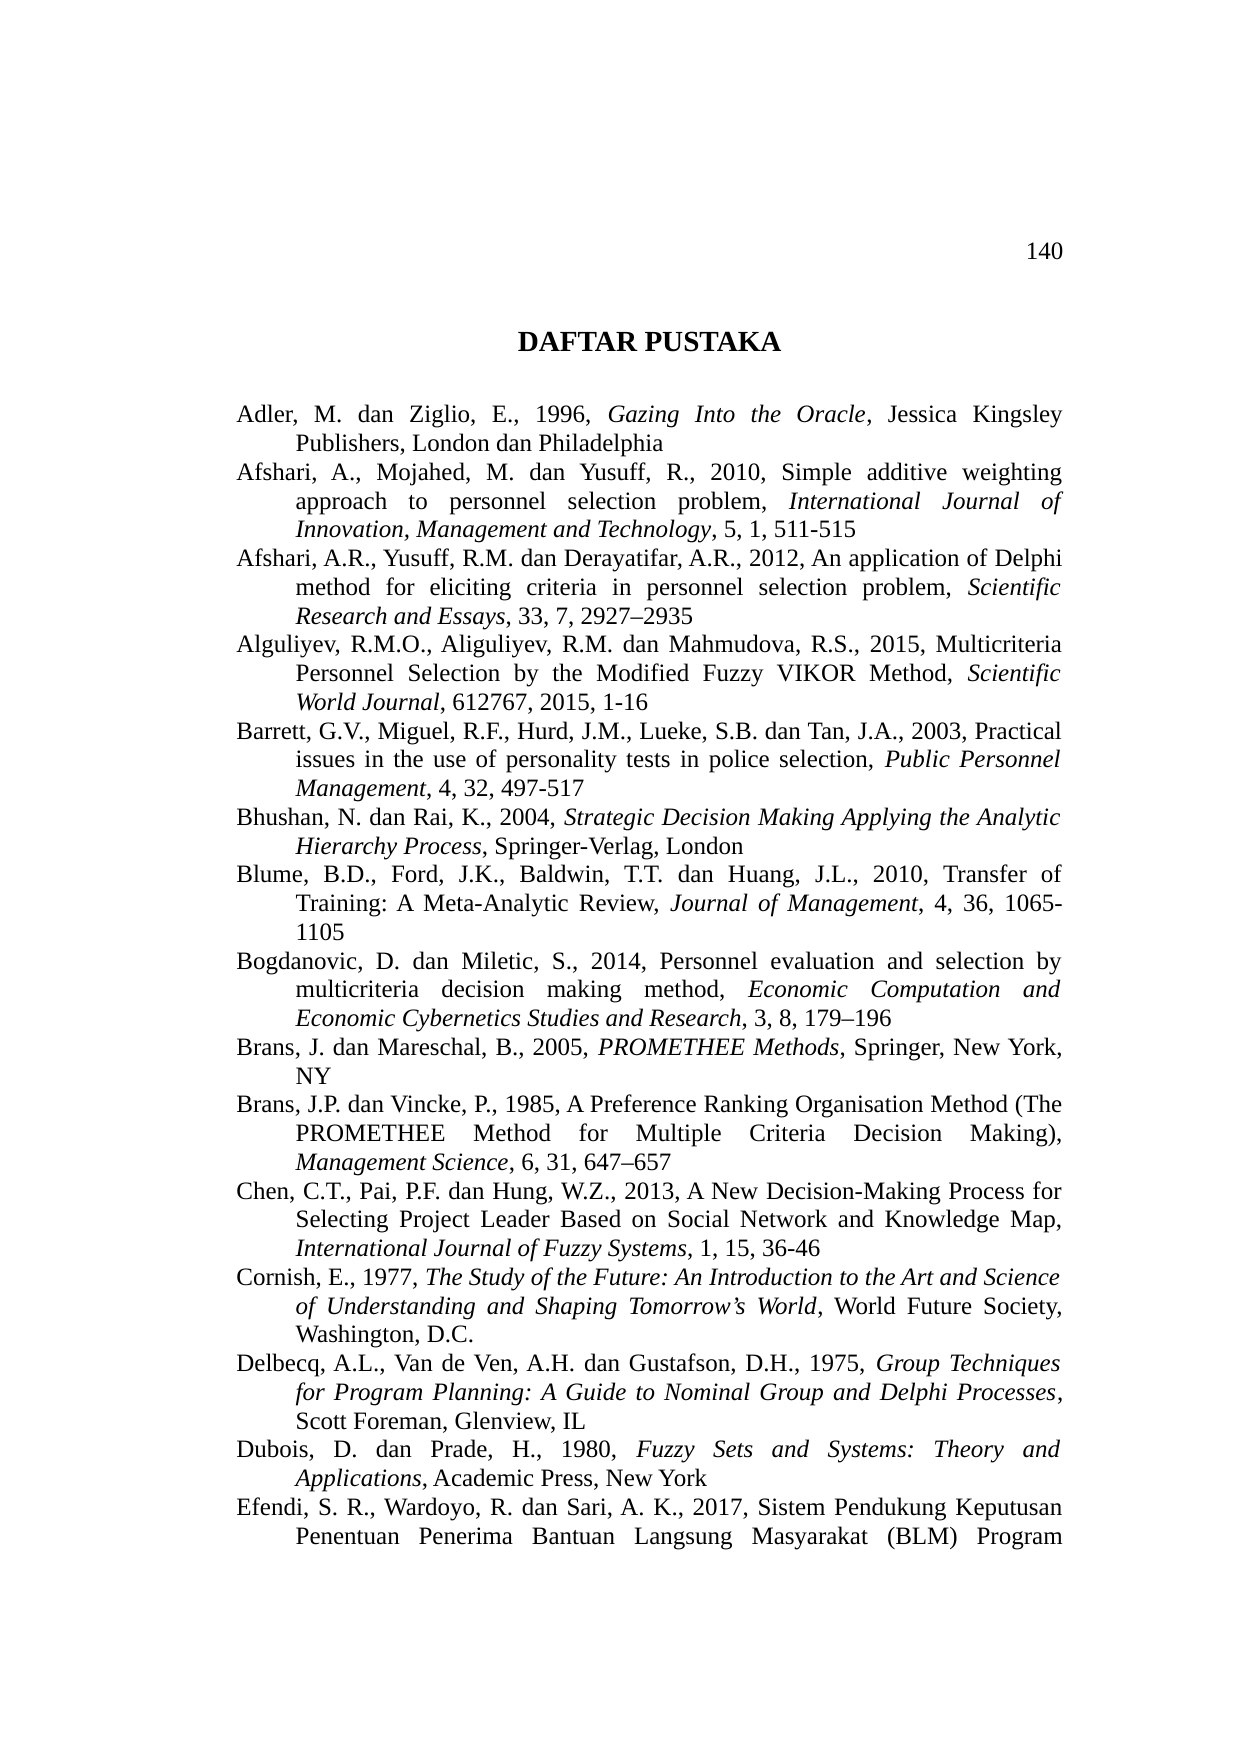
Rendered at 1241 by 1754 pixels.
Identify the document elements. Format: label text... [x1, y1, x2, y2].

text Cornish, E., 1977, The Study of the Future: An Introduction to the Art and Science of Understanding and Shaping Tomorrow’s World, World Future Society, Washington, D.C. [236, 1262, 1063, 1348]
subtitle Daftar Pustaka [236, 324, 1063, 357]
text Adler, M. dan Ziglio, E., 1996, Gazing Into the Oracle, Jessica Kingsley Publishers, London dan Philadelphia [236, 399, 1063, 457]
text Efendi, S. R., Wardoyo, R. dan Sari, A. K., 2017, Sistem Pendukung Keputusan Penentuan Penerima Bantuan Langsung Masyarakat (BLM) Program [236, 1492, 1063, 1549]
text Brans, J. dan Mareschal, B., 2005, PROMETHEE Methods, Springer, New York, NY [236, 1032, 1063, 1089]
text Bogdanovic, D. dan Miletic, S., 2014, Personnel evaluation and selection by multicriteria decision making method, Economic Computation and Economic Cybernetics Studies and Research, 3, 8, 179–196 [236, 946, 1063, 1032]
text Afshari, A., Mojahed, M. dan Yusuff, R., 2010, Simple additive weighting approach to personnel selection problem, International Journal of Innovation, Management and Technology, 5, 1, 511-515 [236, 457, 1063, 543]
text Chen, C.T., Pai, P.F. dan Hung, W.Z., 2013, A New Decision-Making Process for Selecting Project Leader Based on Social Network and Knowledge Map, International Journal of Fuzzy Systems, 1, 15, 36-46 [236, 1176, 1063, 1262]
text Delbecq, A.L., Van de Ven, A.H. dan Gustafson, D.H., 1975, Group Techniques for Program Planning: A Guide to Nominal Group and Delphi Processes, Scott Foreman, Glenview, IL [236, 1348, 1063, 1434]
text Brans, J.P. dan Vincke, P., 1985, A Preference Ranking Organisation Method (The PROMETHEE Method for Multiple Criteria Decision Making), Management Science, 6, 31, 647–657 [236, 1089, 1063, 1176]
text Bhushan, N. dan Rai, K., 2004, Strategic Decision Making Applying the Analytic Hierarchy Process, Springer-Verlag, London [236, 802, 1063, 859]
text Afshari, A.R., Yusuff, R.M. dan Derayatifar, A.R., 2012, An application of Delphi method for eliciting criteria in personnel selection problem, Scientific Research and Essays, 33, 7, 2927–2935 [236, 543, 1063, 629]
text Alguliyev, R.M.O., Aliguliyev, R.M. dan Mahmudova, R.S., 2015, Multicriteria Personnel Selection by the Modified Fuzzy VIKOR Method, Scientific World Journal, 612767, 2015, 1-16 [236, 629, 1063, 716]
text Barrett, G.V., Miguel, R.F., Hurd, J.M., Lueke, S.B. dan Tan, J.A., 2003, Practical issues in the use of personality tests in police selection, Public Personnel Management, 4, 32, 497-517 [236, 716, 1063, 802]
text Blume, B.D., Ford, J.K., Baldwin, T.T. dan Huang, J.L., 2010, Transfer of Training: A Meta-Analytic Review, Journal of Management, 4, 36, 1065-1105 [236, 859, 1063, 946]
text Dubois, D. dan Prade, H., 1980, Fuzzy Sets and Systems: Theory and Applications, Academic Press, New York [236, 1434, 1063, 1492]
